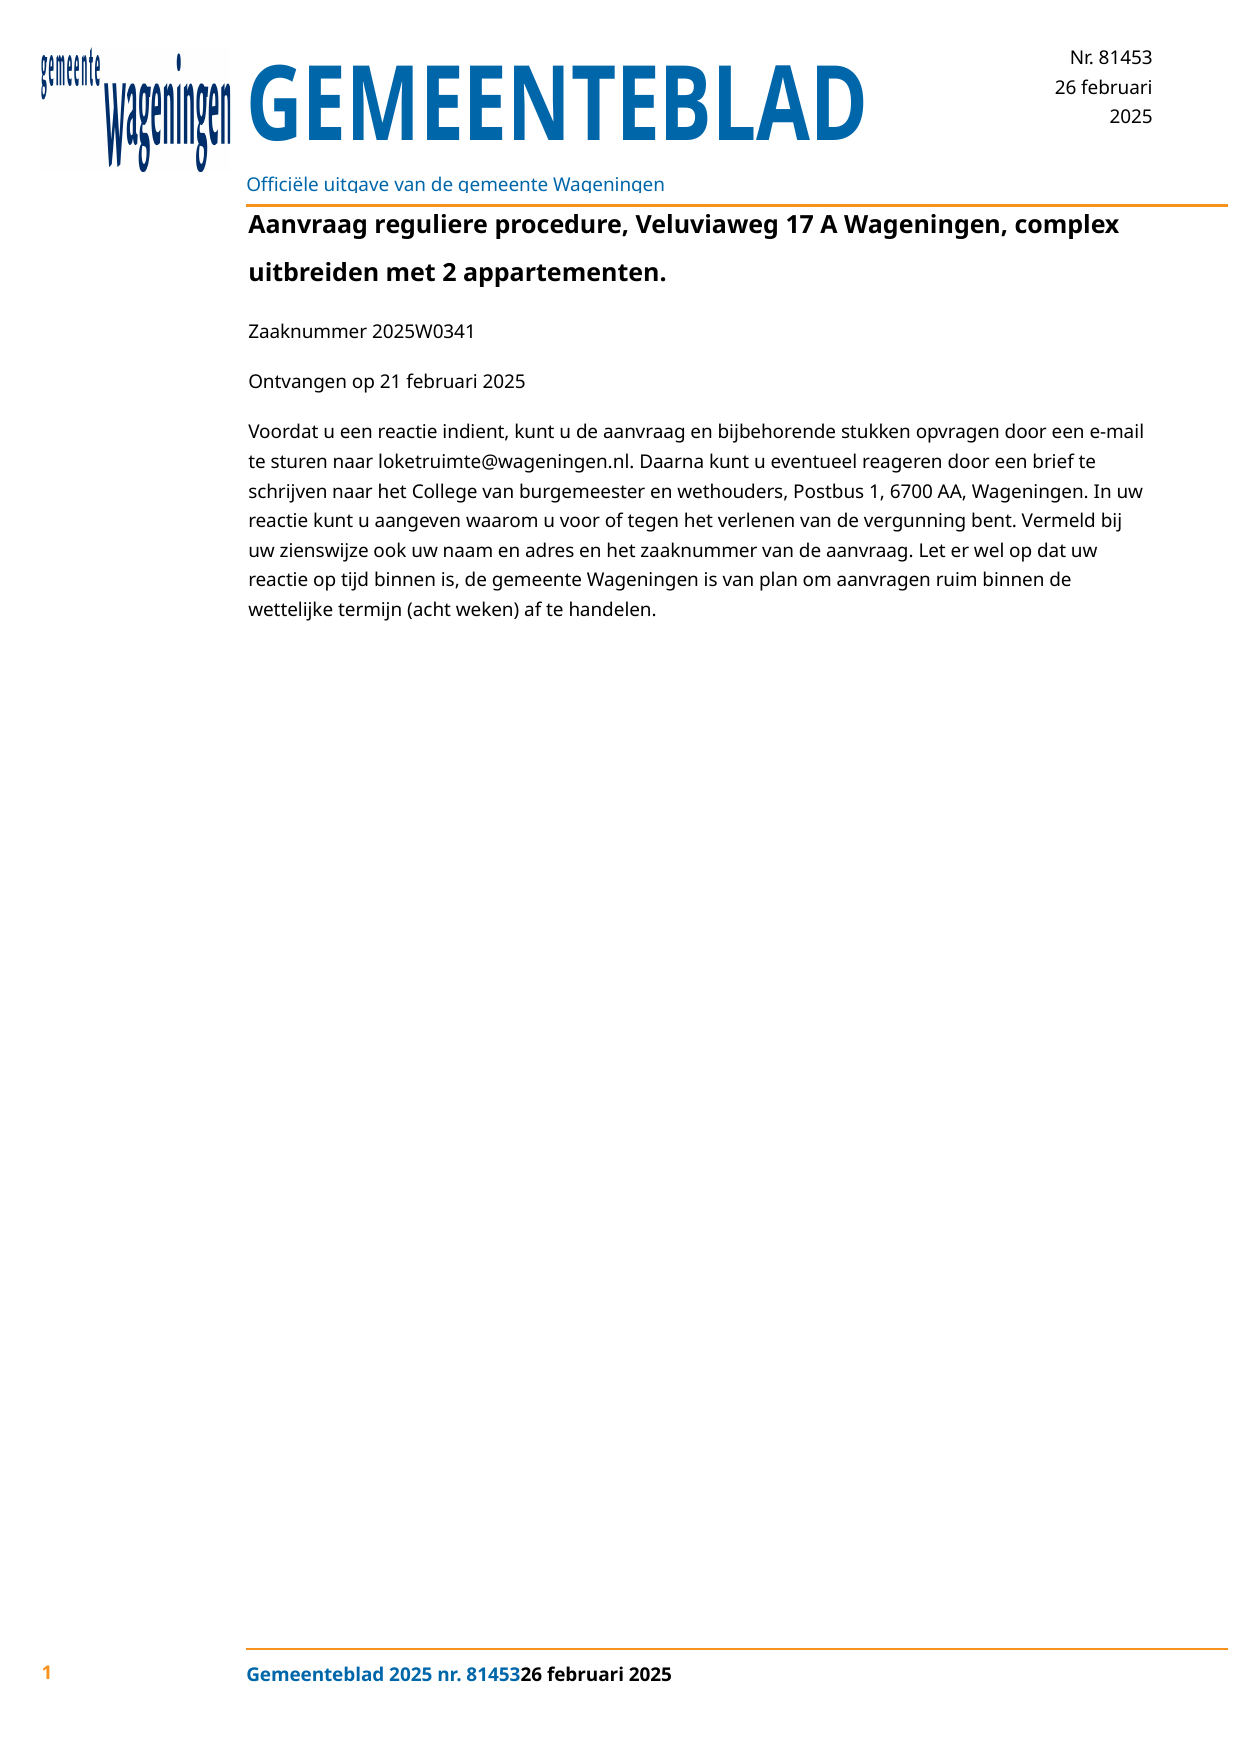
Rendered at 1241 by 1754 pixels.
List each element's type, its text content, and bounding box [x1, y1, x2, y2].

text Aanvraag reguliere procedure, Veluviaweg 17 A Wageningen, complex uitbreiden met 2 appartementen. [248, 207, 1152, 288]
picture [41, 47, 231, 172]
text Zaaknummer 2025W0341 [248, 318, 1152, 344]
text Voordat u een reactie indient, kunt u de aanvraag en bijbehorende stukken opvragen door een e-mail te sturen naar loketruimte@wageningen.nl. Daarna kunt u eventueel reageren door een brief te schrijven naar het College van burgemeester en wethouders, Postbus 1, 6700 AA, Wageningen. In uw reactie kunt u aangeven waarom u voor of tegen het verlenen van de vergunning bent. Vermeld bij uw zienswijze ook uw naam en adres en het zaaknummer van de aanvraag. Let er wel op dat uw reactie op tijd binnen is, de gemeente Wageningen is van plan om aanvragen ruim binnen de wettelijke termijn (acht weken) af te handelen. [248, 419, 1152, 622]
text Ontvangen op 21 februari 2025 [248, 368, 1152, 394]
